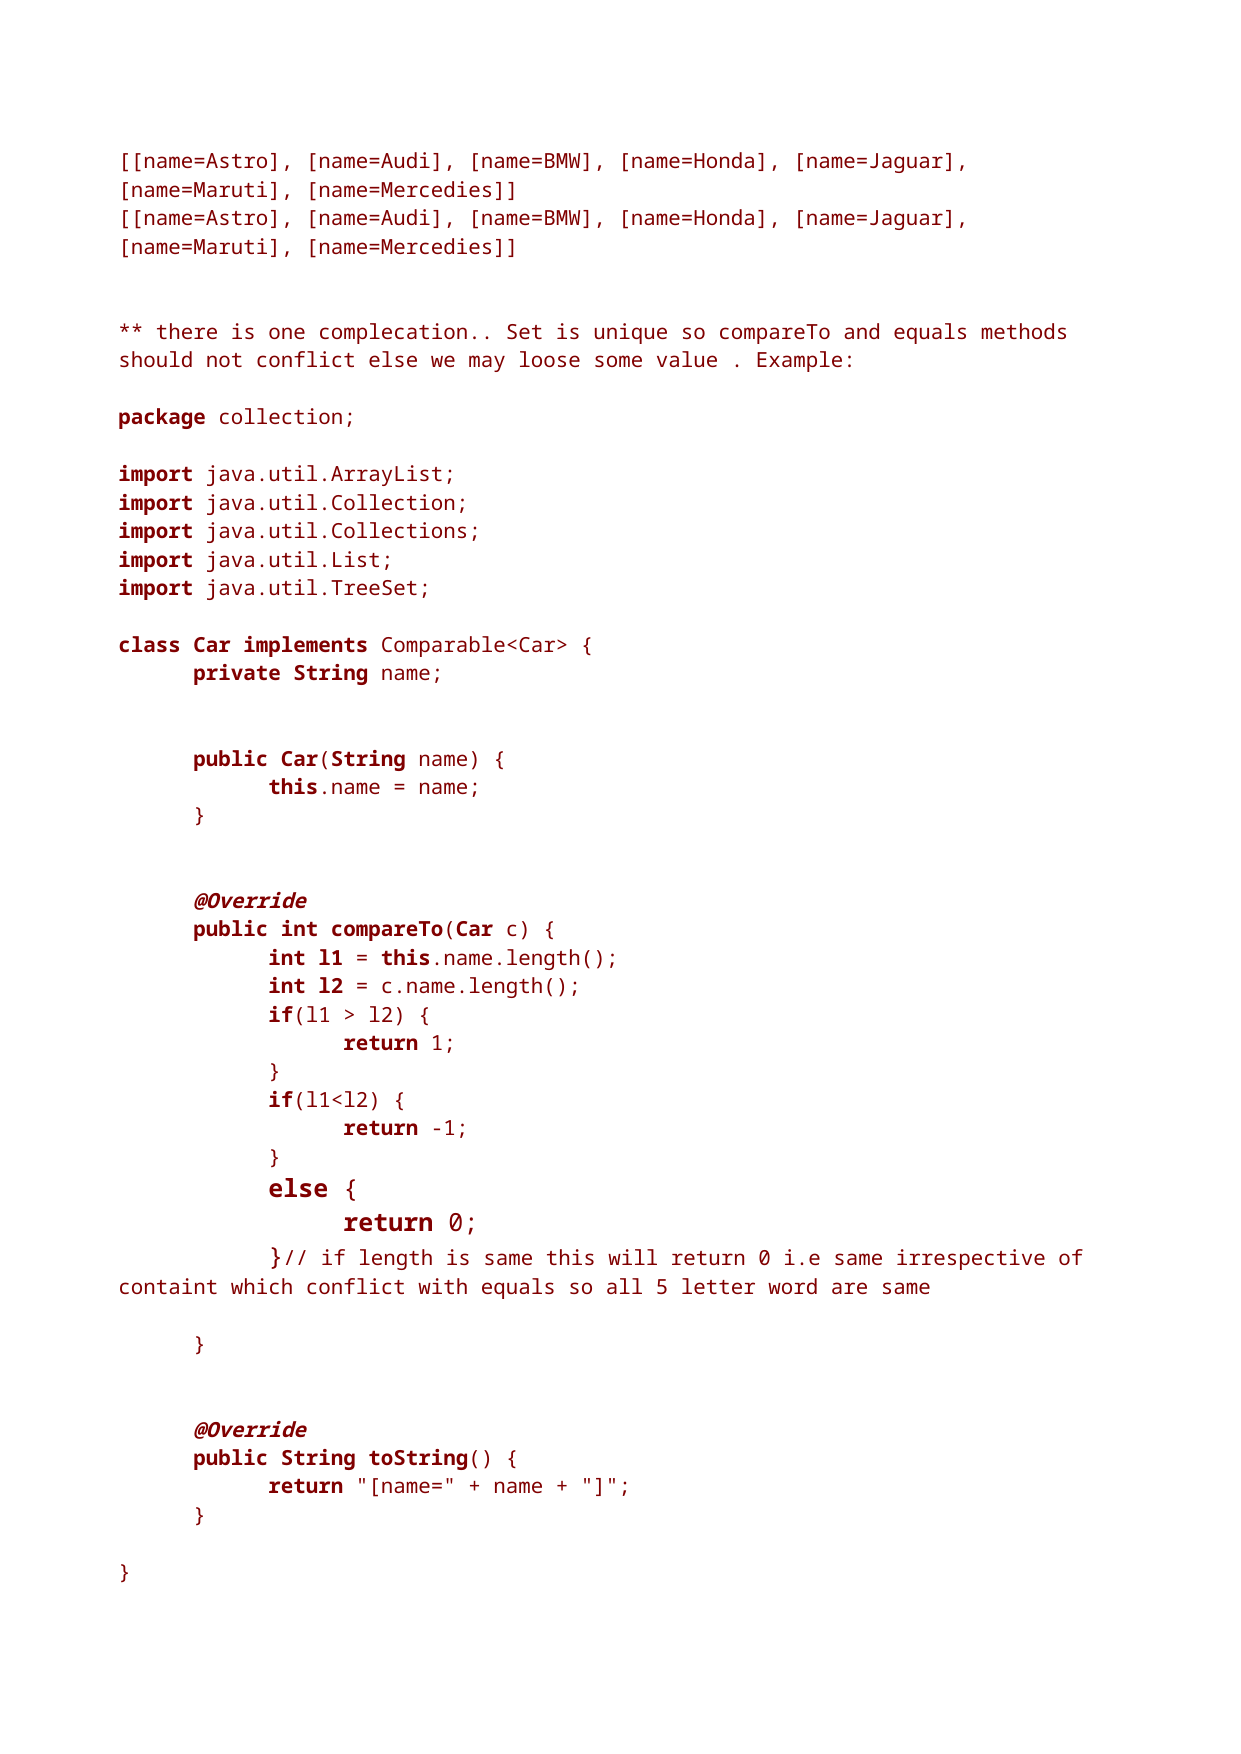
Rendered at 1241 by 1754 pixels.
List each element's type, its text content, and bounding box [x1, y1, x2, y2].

text } [118, 1057, 1122, 1085]
text } [118, 1329, 1122, 1358]
text } [118, 1557, 1122, 1585]
text }// if length is same this will return 0 i.e same irrespective of containt which conflict with equals so all 5 letter word are same [118, 1238, 1122, 1301]
text class Car implements Comparable<Car> { [118, 630, 1122, 658]
text [[name=Astro], [name=Audi], [name=BMW], [name=Honda], [name=Jaguar], [name=Maruti], [name=Mercedies]] [118, 203, 1122, 260]
text return "[name=" + name + "]"; [118, 1472, 1122, 1500]
text int l2 = c.name.length(); [118, 971, 1122, 1000]
text import java.util.Collections; [118, 516, 1122, 545]
text return -1; [118, 1113, 1122, 1142]
text @Override [118, 1415, 1122, 1443]
text return 0; [118, 1204, 1122, 1238]
text [[name=Astro], [name=Audi], [name=BMW], [name=Honda], [name=Jaguar], [name=Maruti], [name=Mercedies]] [118, 147, 1122, 203]
text return 1; [118, 1028, 1122, 1057]
text else { [118, 1170, 1122, 1204]
text } [118, 801, 1122, 829]
text import java.util.Collection; [118, 488, 1122, 516]
text import java.util.TreeSet; [118, 573, 1122, 602]
text } [118, 1142, 1122, 1170]
text } [118, 1500, 1122, 1528]
text public Car(String name) { [118, 744, 1122, 772]
text @Override [118, 886, 1122, 914]
text if(l1 > l2) { [118, 1000, 1122, 1028]
text ** there is one complecation.. Set is unique so compareTo and equals methods should not conflict else we may loose some value . Example: [118, 317, 1122, 374]
text if(l1<l2) { [118, 1085, 1122, 1113]
text this.name = name; [118, 772, 1122, 801]
text private String name; [118, 658, 1122, 687]
text package collection; [118, 402, 1122, 431]
text import java.util.List; [118, 545, 1122, 573]
text public int compareTo(Car c) { [118, 914, 1122, 943]
text int l1 = this.name.length(); [118, 943, 1122, 971]
text import java.util.ArrayList; [118, 459, 1122, 488]
text public String toString() { [118, 1443, 1122, 1472]
